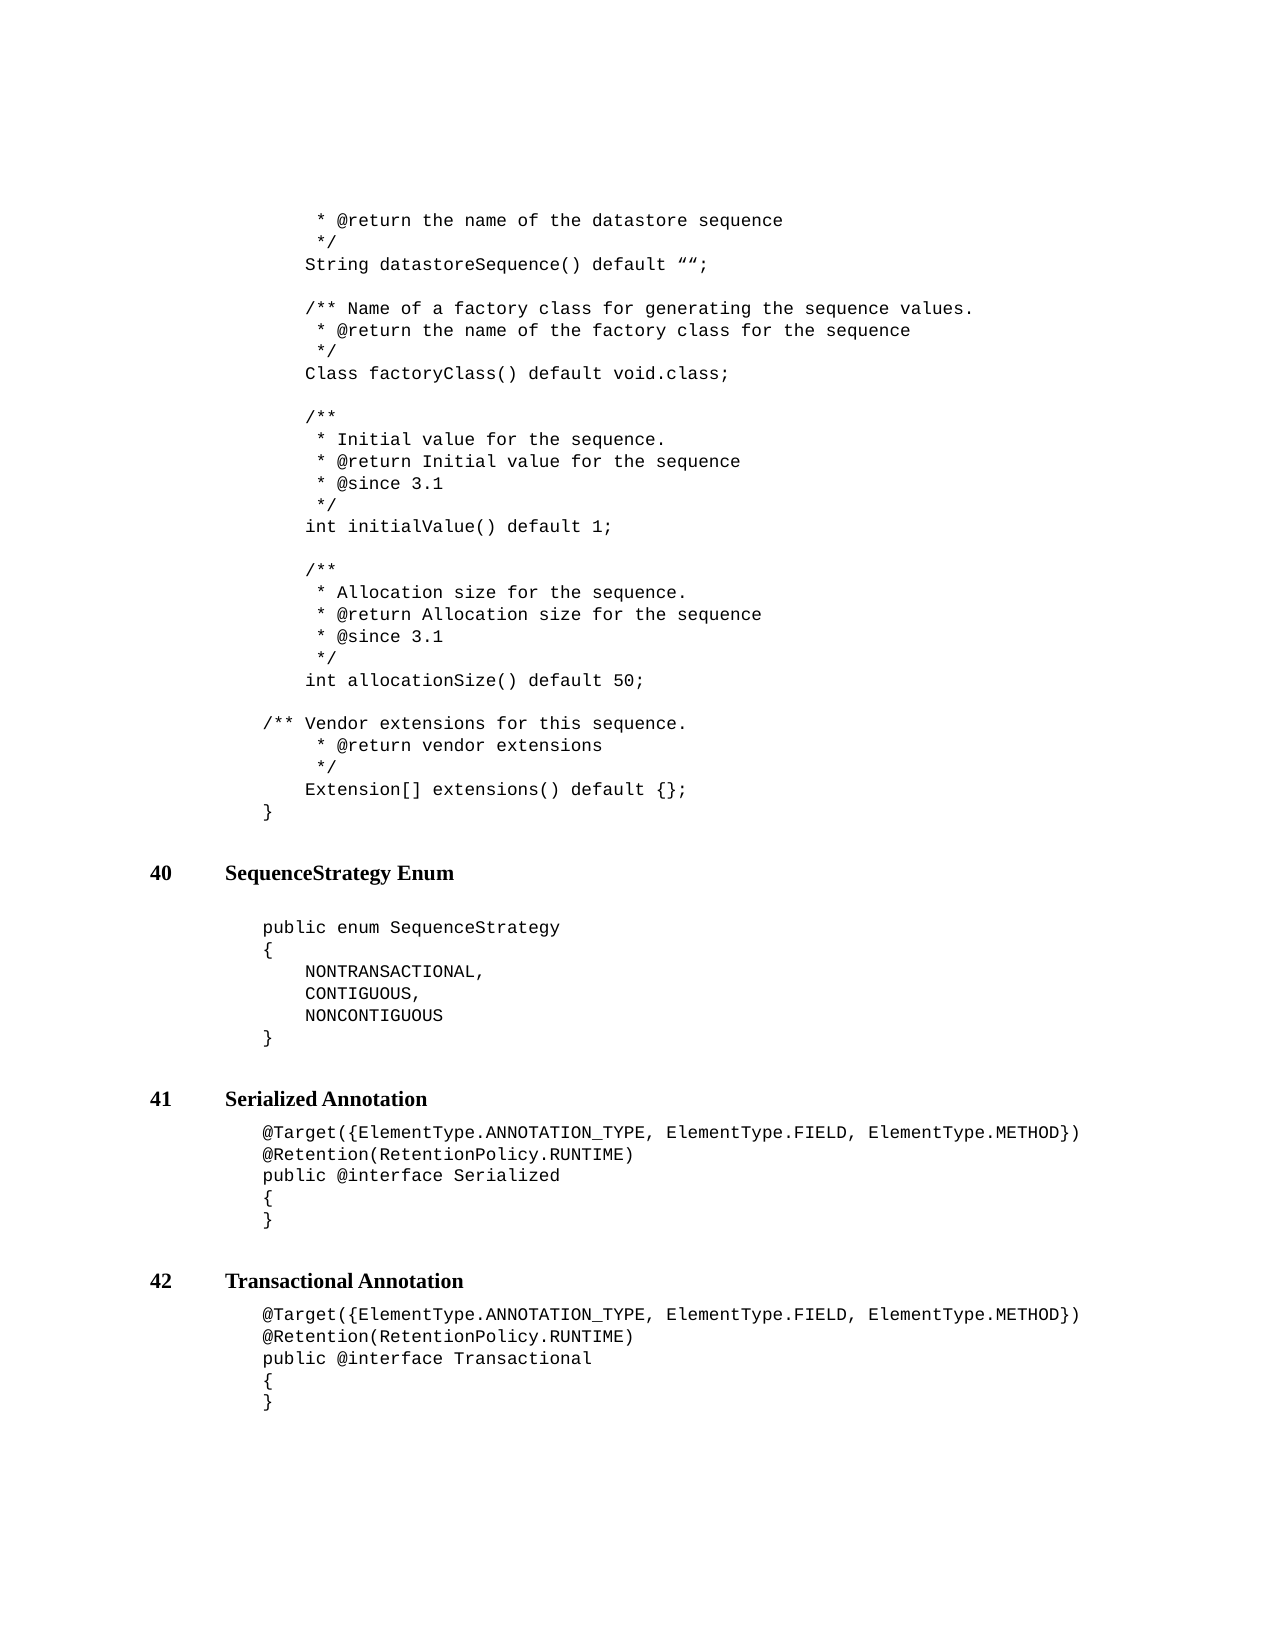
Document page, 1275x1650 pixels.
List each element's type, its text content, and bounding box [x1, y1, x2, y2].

text } [262, 1391, 1125, 1413]
text String datastoreSequence() default ““; [262, 254, 1125, 276]
text /** [262, 560, 1125, 582]
text /** [262, 407, 1125, 429]
text /** Vendor extensions for this sequence. [262, 713, 1125, 735]
text { [262, 1187, 1125, 1209]
text */ [262, 757, 1125, 779]
text */ [262, 341, 1125, 363]
text * @return Allocation size for the sequence [262, 604, 1125, 626]
text @Retention(RetentionPolicy.RUNTIME) [262, 1326, 1125, 1347]
text * @return the name of the factory class for the sequence [262, 319, 1125, 341]
text * @return Initial value for the sequence [262, 451, 1125, 472]
text * @since 3.1 [262, 626, 1125, 647]
text public @interface Serialized [262, 1165, 1125, 1187]
subtitle Serialized Annotation [150, 1085, 1125, 1111]
text */ [262, 647, 1125, 669]
text { [262, 1369, 1125, 1391]
text CONTIGUOUS, [262, 983, 1125, 1005]
text */ [262, 232, 1125, 254]
text @Target({ElementType.ANNOTATION_TYPE, ElementType.FIELD, ElementType.METHOD}) [262, 1304, 1125, 1326]
text } [262, 801, 1125, 822]
subtitle SequenceStrategy Enum [150, 859, 1125, 885]
text public enum SequenceStrategy [262, 917, 1125, 939]
text /** Name of a factory class for generating the sequence values. [262, 297, 1125, 319]
text NONTRANSACTIONAL, [262, 961, 1125, 983]
text { [262, 939, 1125, 961]
text * @since 3.1 [262, 472, 1125, 494]
text int initialValue() default 1; [262, 516, 1125, 538]
text } [262, 1209, 1125, 1231]
text @Target({ElementType.ANNOTATION_TYPE, ElementType.FIELD, ElementType.METHOD}) [262, 1121, 1125, 1143]
text Class factoryClass() default void.class; [262, 363, 1125, 385]
text public @interface Transactional [262, 1347, 1125, 1369]
subtitle Transactional Annotation [150, 1267, 1125, 1293]
text @Retention(RetentionPolicy.RUNTIME) [262, 1143, 1125, 1165]
text } [262, 1027, 1125, 1048]
text Extension[] extensions() default {}; [262, 779, 1125, 801]
text * Initial value for the sequence. [262, 429, 1125, 451]
text NONCONTIGUOUS [262, 1005, 1125, 1027]
text * @return the name of the datastore sequence [262, 210, 1125, 232]
text int allocationSize() default 50; [262, 669, 1125, 691]
text */ [262, 494, 1125, 516]
text * @return vendor extensions [262, 735, 1125, 757]
text * Allocation size for the sequence. [262, 582, 1125, 604]
